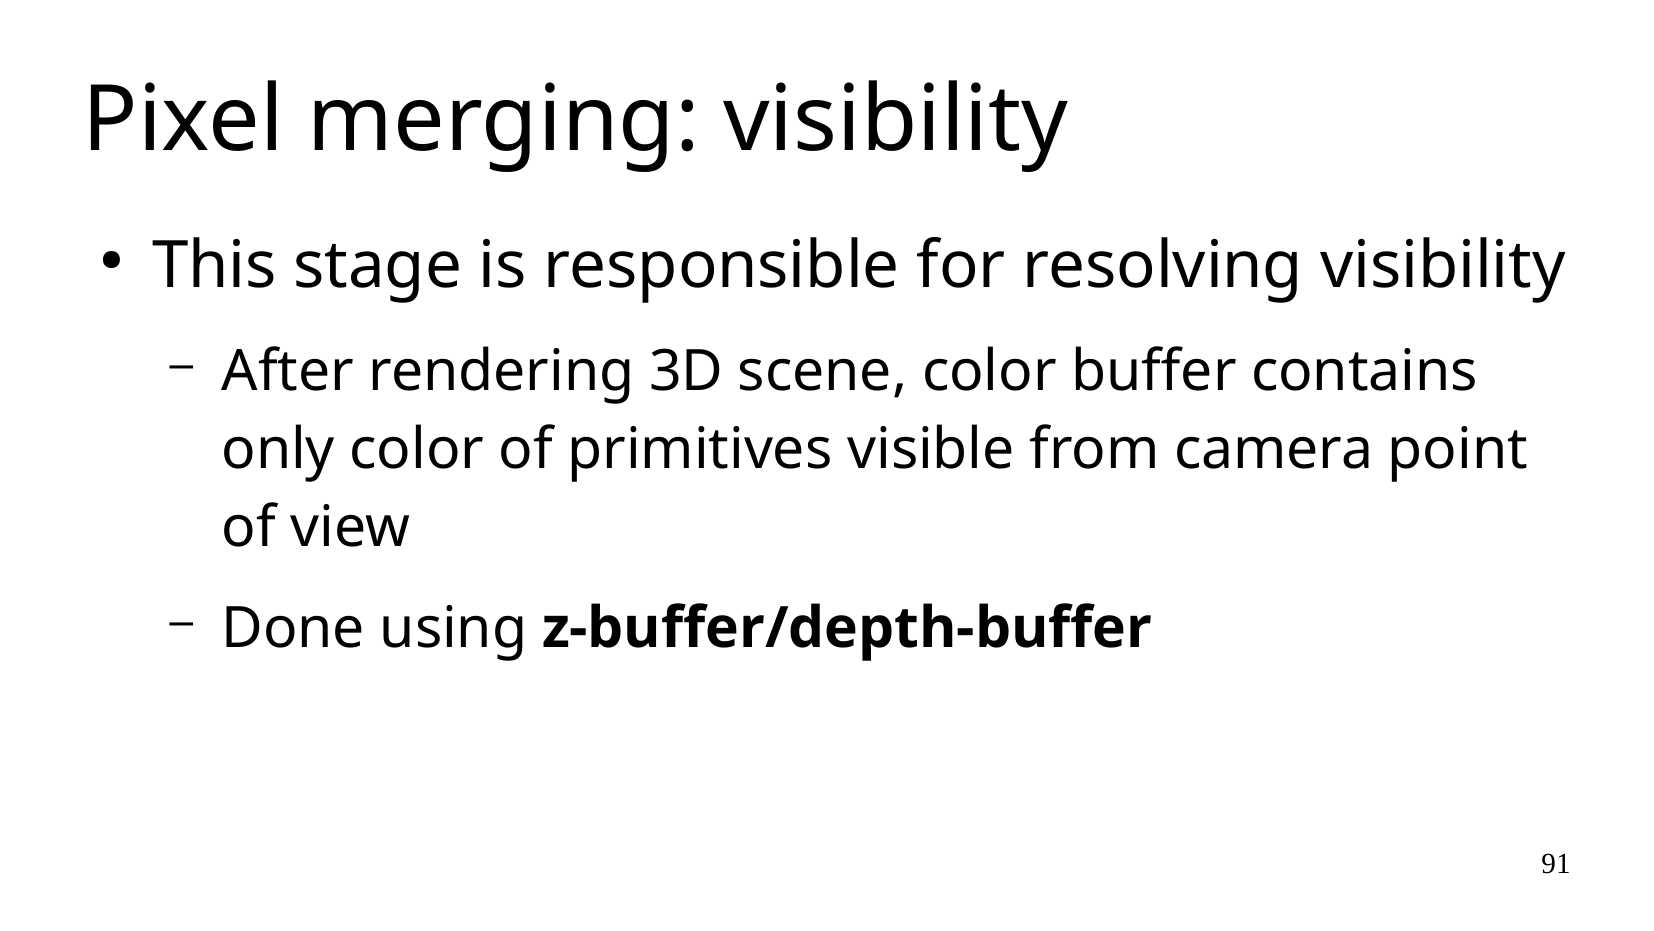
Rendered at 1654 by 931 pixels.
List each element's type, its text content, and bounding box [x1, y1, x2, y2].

list This stage is responsible for resolving visibility After rendering 3D scene, color buffer contains only color of primitives visible from camera point of view Done using z-buffer/depth-buffer [82, 217, 1571, 758]
title Pixel merging: visibility [82, 37, 1571, 193]
